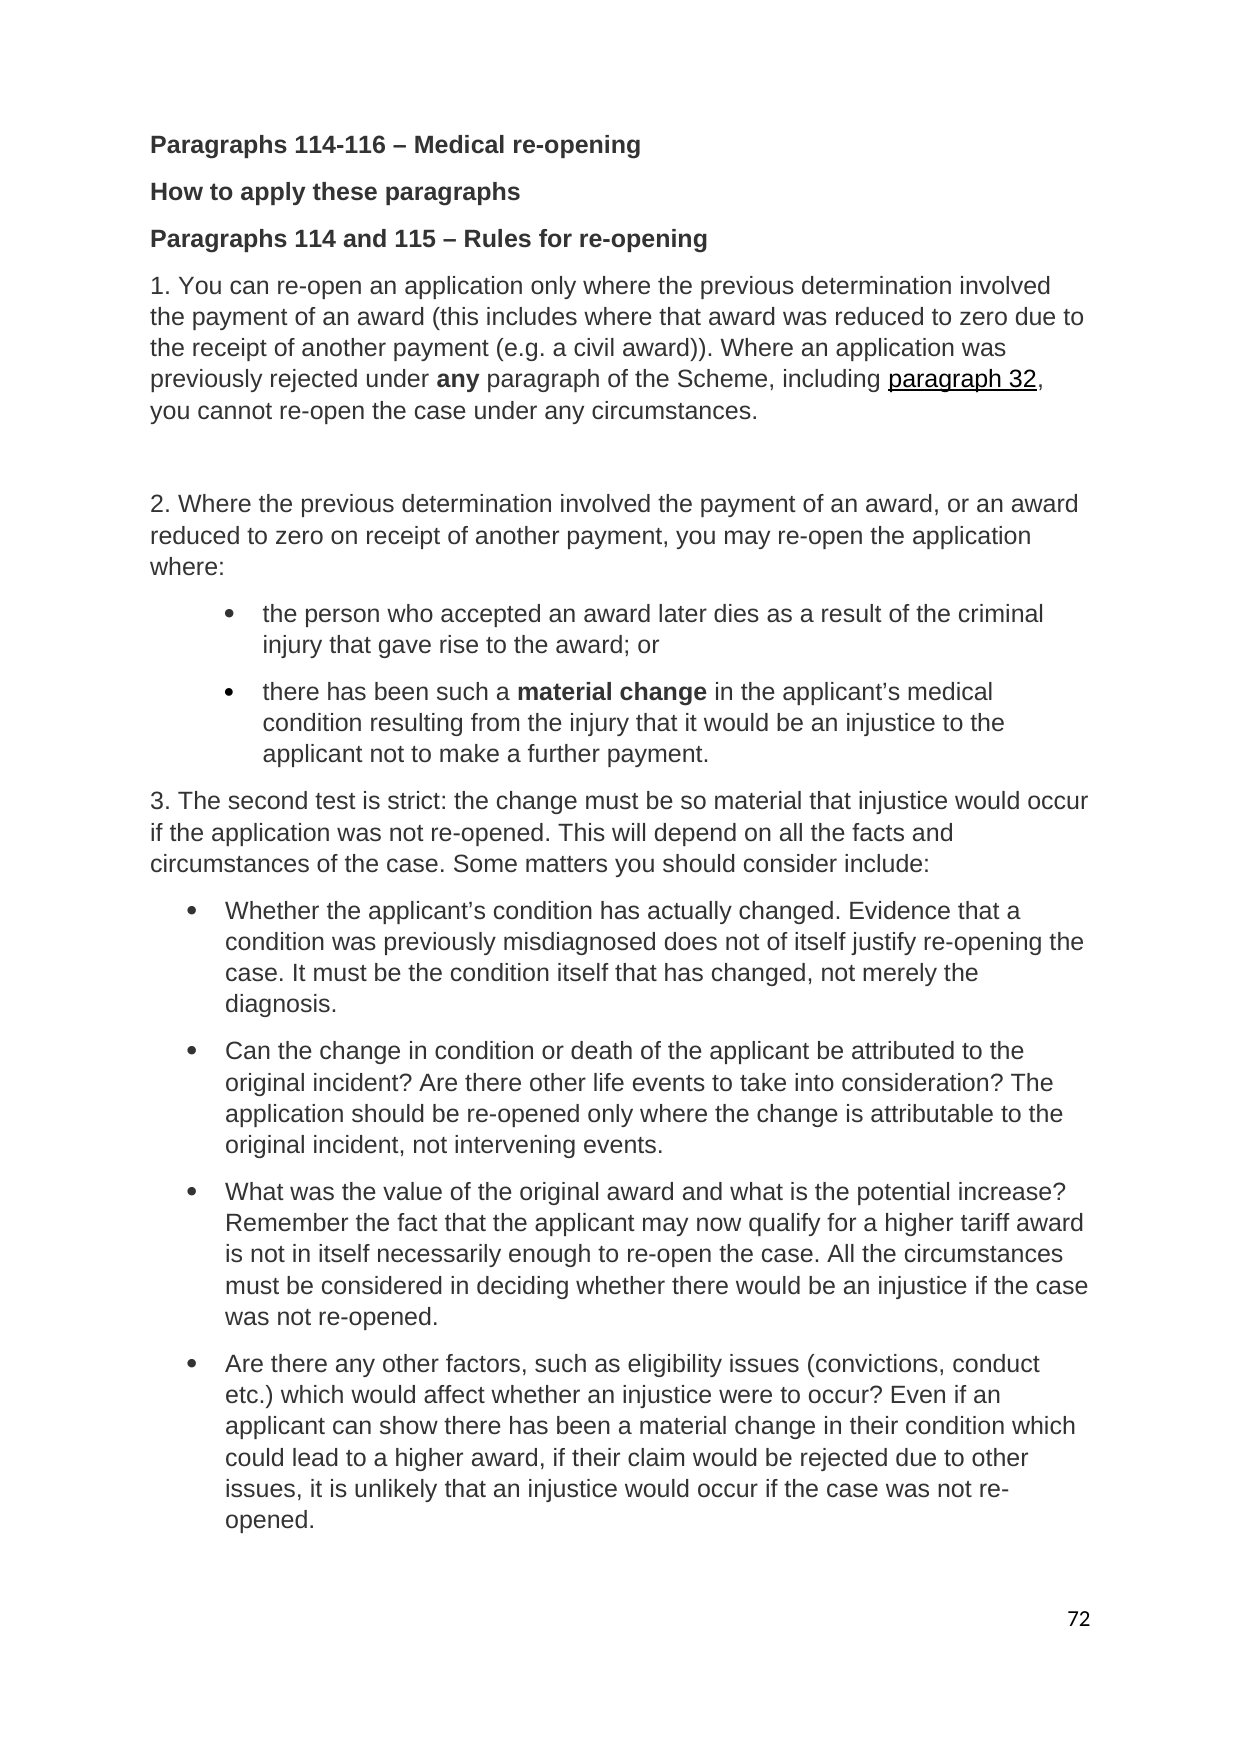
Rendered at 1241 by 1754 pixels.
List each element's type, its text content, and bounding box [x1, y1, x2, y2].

list What was the value of the original award and what is the potential increase? Remember the fact that the applicant may now qualify for a higher tariff award is not in itself necessarily enough to re-open the case. All the circumstances must be considered in deciding whether there would be an injustice if the case was not re-opened. [187, 1174, 1090, 1331]
list the person who accepted an award later dies as a result of the criminal injury that gave rise to the award; or [225, 596, 1090, 659]
list Can the change in condition or death of the applicant be attributed to the original incident? Are there other life events to take into consideration? The application should be re-opened only where the change is attributable to the original incident, not intervening events. [187, 1034, 1090, 1159]
text 1. You can re-open an application only where the previous determination involved the payment of an award (this includes where that award was reduced to zero due to the receipt of another payment (e.g. a civil award)). Where an application was previously rejected under any paragraph of the Scheme, including paragraph 32, you cannot re-open the case under any circumstances. [150, 268, 1090, 424]
text Paragraphs 114 and 115 – Rules for re-opening [150, 221, 1090, 253]
text 3. The second test is strict: the change must be so material that injustice would occur if the application was not re-opened. This will depend on all the facts and circumstances of the case. Some matters you should consider include: [150, 784, 1090, 878]
list Whether the applicant’s condition has actually changed. Evidence that a condition was previously misdiagnosed does not of itself justify re-opening the case. It must be the condition itself that has changed, not merely the diagnosis. [187, 893, 1090, 1018]
text How to apply these paragraphs [150, 174, 1090, 206]
text Paragraphs 114-116 – Medical re-opening [150, 128, 1090, 159]
list Are there any other factors, such as eligibility issues (convictions, conduct etc.) which would affect whether an injustice were to occur? Even if an applicant can show there has been a material change in their condition which could lead to a higher award, if their claim would be rejected due to other issues, it is unlikely that an injustice would occur if the case was not re-opened. [187, 1346, 1090, 1534]
text 2. Where the previous determination involved the payment of an award, or an award reduced to zero on receipt of another payment, you may re-open the application where: [150, 487, 1090, 581]
list there has been such a material change in the applicant’s medical condition resulting from the injury that it would be an injustice to the applicant not to make a further payment. [225, 674, 1090, 768]
